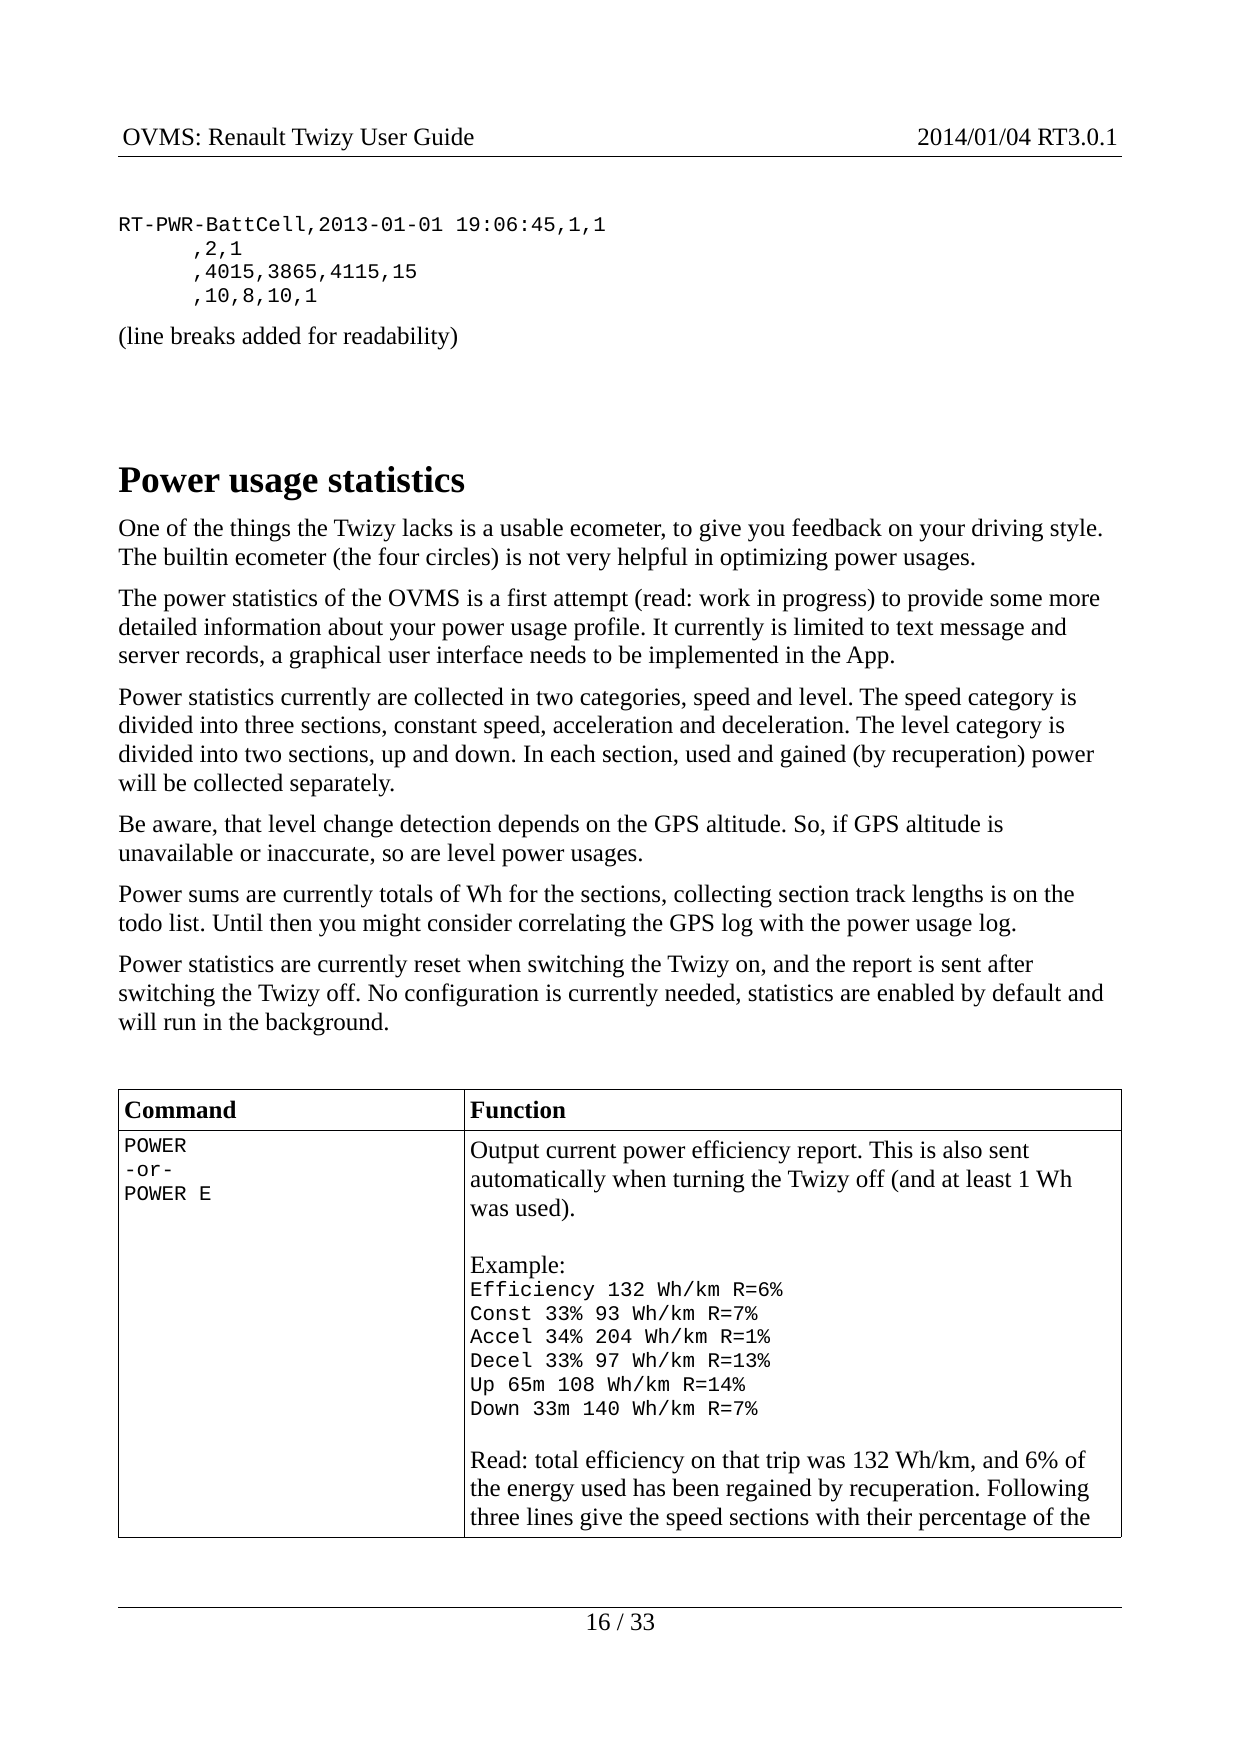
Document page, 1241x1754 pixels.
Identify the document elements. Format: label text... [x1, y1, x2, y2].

text Power sums are currently totals of Wh for the sections, collecting section track lengths is on the todo list. Until then you might consider correlating the GPS log with the power usage log. [118, 879, 1122, 937]
text (line breaks added for readability) [118, 321, 1122, 350]
table_cell POWER -or- POWER E [119, 1131, 464, 1537]
subtitle Power usage statistics [118, 457, 1122, 500]
text Be aware, that level change detection depends on the GPS altitude. So, if GPS altitude is unavailable or inaccurate, so are level power usages. [118, 809, 1122, 867]
table_header Command [119, 1090, 464, 1129]
table_header Function [465, 1090, 1121, 1129]
text RT-PWR-BattCell,2013-01-01 19:06:45,1,1 ,2,1 ,4015,3865,4115,15 ,10,8,10,1 [118, 214, 1122, 308]
table_cell Output current power efficiency report. This is also sent automatically when turning the Twizy off (and at least 1 Wh was used). Example: Efficiency 132 Wh/km R=6% Const 33% 93 Wh/km R=7% Accel 34% 204 Wh/km R=1% Decel 33% 97 Wh/km R=13% Up 65m 108 Wh/km R=14% Down 33m 140 Wh/km R=7% Read: total efficiency on that trip was 132 Wh/km, and 6% of the energy used has been regained by recuperation. Following three lines give the speed sections with their percentage of the [465, 1131, 1121, 1537]
text One of the things the Twizy lacks is a usable ecometer, to give you feedback on your driving style. The builtin ecometer (the four circles) is not very helpful in optimizing power usages. [118, 513, 1122, 570]
text The power statistics of the OVMS is a first attempt (read: work in progress) to provide some more detailed information about your power usage profile. It currently is limited to text message and server records, a graphical user interface needs to be implemented in the App. [118, 583, 1122, 669]
text Power statistics currently are collected in two categories, speed and level. The speed category is divided into three sections, constant speed, acceleration and deceleration. The level category is divided into two sections, up and down. In each section, used and gained (by recuperation) power will be collected separately. [118, 682, 1122, 797]
text Power statistics are currently reset when switching the Twizy on, and the report is sent after switching the Twizy off. No configuration is currently needed, statistics are enabled by default and will run in the background. [118, 949, 1122, 1035]
